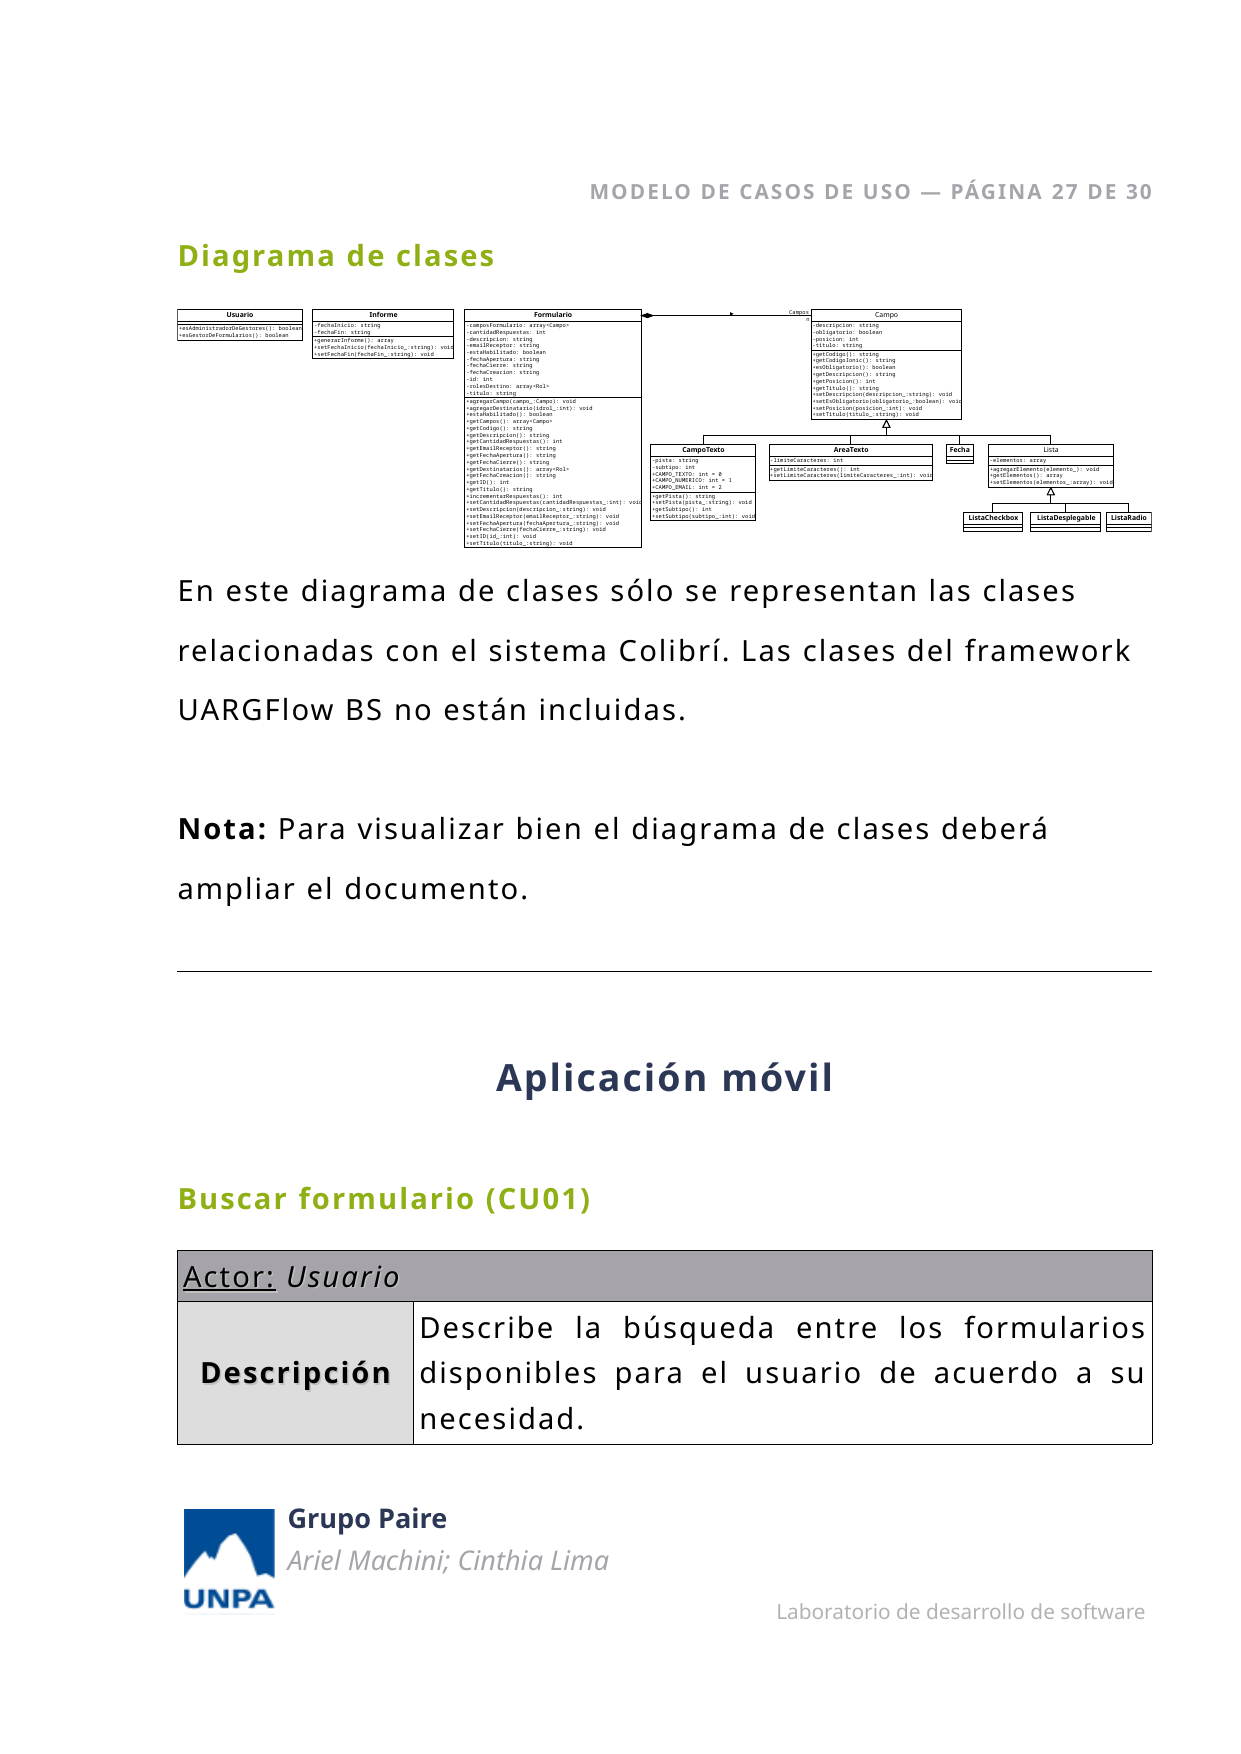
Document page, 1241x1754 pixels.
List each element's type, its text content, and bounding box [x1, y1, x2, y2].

text Nota: Para visualizar bien el diagrama de clases deberá ampliar el documento. [177, 808, 1152, 908]
table_cell Describe la búsqueda entre los formularios disponibles para el usuario de acuerdo a su necesidad. [414, 1302, 1152, 1444]
subtitle Diagrama de clases [177, 235, 1152, 275]
text En este diagrama de clases sólo se representan las clases relacionadas con el sistema Colibrí. Las clases del framework UARGFlow BS no están incluidas. [177, 571, 1152, 729]
picture [184, 1509, 275, 1615]
text Aplicación móvil [177, 1051, 1152, 1102]
subtitle Buscar formulario (CU01) [177, 1178, 1152, 1218]
table_cell Descripción [178, 1302, 413, 1444]
table_header Actor: Usuario [178, 1251, 1152, 1301]
